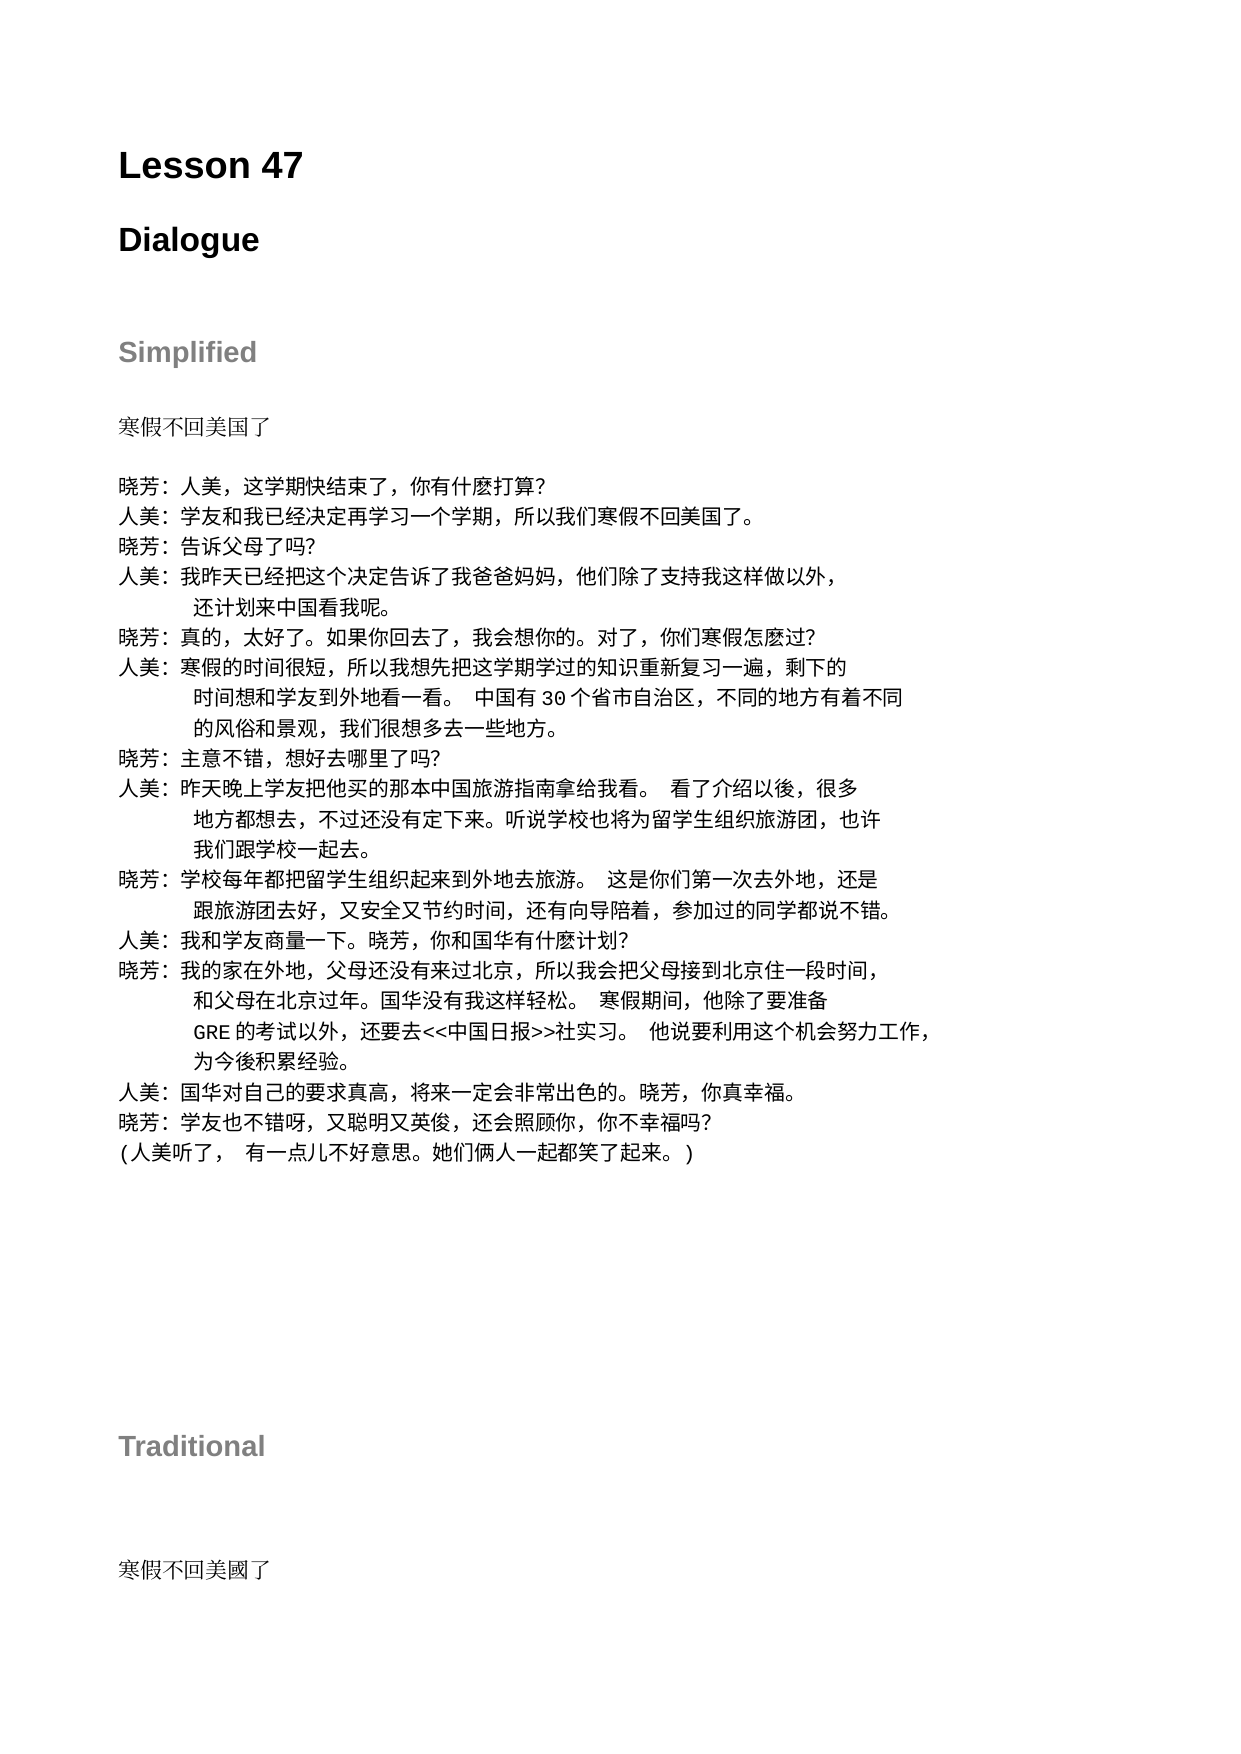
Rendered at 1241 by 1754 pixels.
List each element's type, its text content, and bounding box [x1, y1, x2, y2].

text 地方都想去，不过还没有定下来。听说学校也将为留学生组织旅游团，也许 [118, 803, 1122, 833]
text 晓芳：我的家在外地，父母还没有来过北京，所以我会把父母接到北京住一段时间， [118, 954, 1122, 985]
text 寒假不回美国了 [118, 410, 1122, 441]
subtitle Simplified [118, 335, 1122, 368]
subtitle Dialogue [118, 220, 1122, 259]
text 人美：国华对自己的要求真高，将来一定会非常出色的。晓芳，你真幸福。 [118, 1076, 1122, 1106]
text 为今後积累经验。 [118, 1046, 1122, 1076]
text 寒假不回美國了 [118, 1553, 1122, 1584]
text 人美：我昨天已经把这个决定告诉了我爸爸妈妈，他们除了支持我这样做以外， [118, 561, 1122, 591]
text 跟旅游团去好，又安全又节约时间，还有向导陪着，参加过的同学都说不错。 [118, 894, 1122, 924]
text 晓芳：人美，这学期快结束了，你有什麽打算？ [118, 470, 1122, 500]
text 的风俗和景观，我们很想多去一些地方。 [118, 712, 1122, 742]
subtitle Traditional [118, 1429, 1122, 1462]
text GRE的考试以外，还要去<<中国日报>>社实习。 他说要利用这个机会努力工作， [118, 1015, 1122, 1046]
text 晓芳：告诉父母了吗？ [118, 530, 1122, 561]
text 晓芳：学校每年都把留学生组织起来到外地去旅游。 这是你们第一次去外地，还是 [118, 864, 1122, 894]
text (人美听了， 有一点儿不好意思。她们俩人一起都笑了起来。) [118, 1136, 1122, 1167]
text 和父母在北京过年。国华没有我这样轻松。 寒假期间，他除了要准备 [118, 985, 1122, 1015]
text 人美：昨天晚上学友把他买的那本中国旅游指南拿给我看。 看了介绍以後，很多 [118, 773, 1122, 803]
text 还计划来中国看我呢。 [118, 591, 1122, 621]
subtitle Lesson 47 [118, 143, 1122, 187]
text 晓芳：学友也不错呀，又聪明又英俊，还会照顾你，你不幸福吗？ [118, 1106, 1122, 1136]
text 人美：学友和我已经决定再学习一个学期，所以我们寒假不回美国了。 [118, 500, 1122, 530]
text 晓芳：主意不错，想好去哪里了吗？ [118, 742, 1122, 773]
text 人美：我和学友商量一下。晓芳，你和国华有什麽计划？ [118, 924, 1122, 954]
text 晓芳：真的，太好了。如果你回去了，我会想你的。对了，你们寒假怎麽过？ [118, 621, 1122, 651]
text 时间想和学友到外地看一看。 中国有30个省市自治区，不同的地方有着不同 [118, 682, 1122, 712]
text 我们跟学校一起去。 [118, 833, 1122, 864]
text 人美：寒假的时间很短，所以我想先把这学期学过的知识重新复习一遍，剩下的 [118, 651, 1122, 682]
